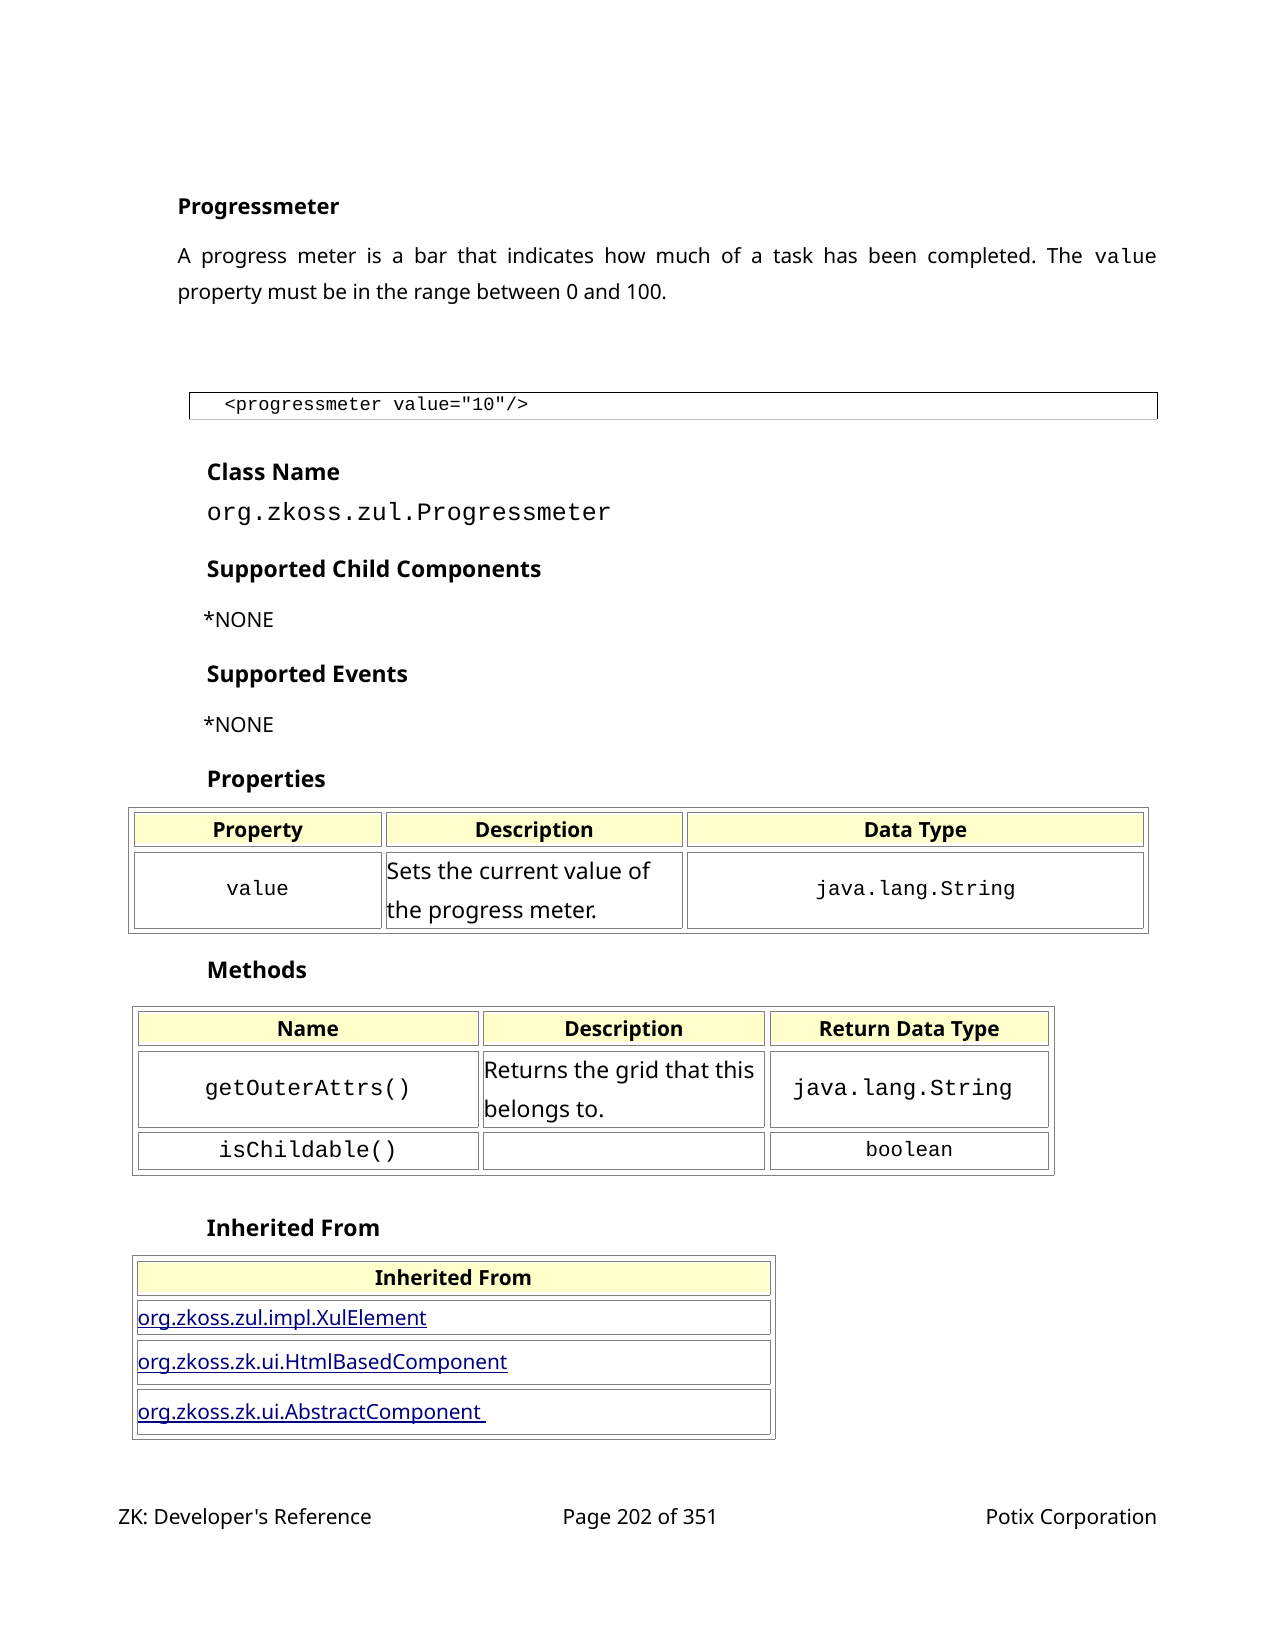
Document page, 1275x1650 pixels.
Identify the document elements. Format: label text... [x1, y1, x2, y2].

table_cell getOuterAttrs() [135, 1045, 480, 1127]
table_cell java.lang.String [767, 1045, 1051, 1127]
text org.zkoss.zul.Progressmeter [207, 500, 1157, 528]
table_header Description [384, 808, 685, 846]
table_cell Sets the current value of the progress meter. [384, 846, 685, 928]
subtitle Class Name [207, 456, 1157, 487]
subtitle Progressmeter [177, 191, 1157, 221]
text Methods [207, 954, 1157, 985]
table_header Name [135, 1007, 480, 1045]
table_cell value [131, 846, 383, 928]
table_cell Returns the grid that this belongs to. [480, 1045, 767, 1127]
table_cell boolean [767, 1127, 1051, 1169]
text <progressmeter value="10"/> [190, 393, 1157, 419]
table_header Property [131, 808, 383, 846]
table_header Description [480, 1007, 767, 1045]
table_cell [480, 1127, 767, 1169]
subtitle Supported Events [207, 658, 1157, 689]
text *NONE [118, 605, 1157, 633]
table_header Return Data Type [767, 1007, 1051, 1045]
subtitle Properties [207, 763, 1157, 794]
text *NONE [118, 710, 1157, 738]
table_cell org.zkoss.zk.ui.AbstractComponent [134, 1384, 772, 1434]
subtitle Supported Child Components [207, 553, 1157, 584]
table_cell org.zkoss.zul.impl.XulElement [134, 1295, 772, 1334]
table_header Data Type [685, 808, 1146, 846]
table_header Inherited From [134, 1256, 772, 1294]
table_cell isChildable() [135, 1127, 480, 1169]
table_cell org.zkoss.zk.ui.HtmlBasedComponent [134, 1334, 772, 1384]
table_cell [484, 1133, 764, 1169]
table_cell java.lang.String [685, 846, 1146, 928]
subtitle Inherited From [207, 1211, 1157, 1243]
text A progress meter is a bar that indicates how much of a task has been completed. The value property must be in the range between 0 and 100. [177, 241, 1157, 305]
